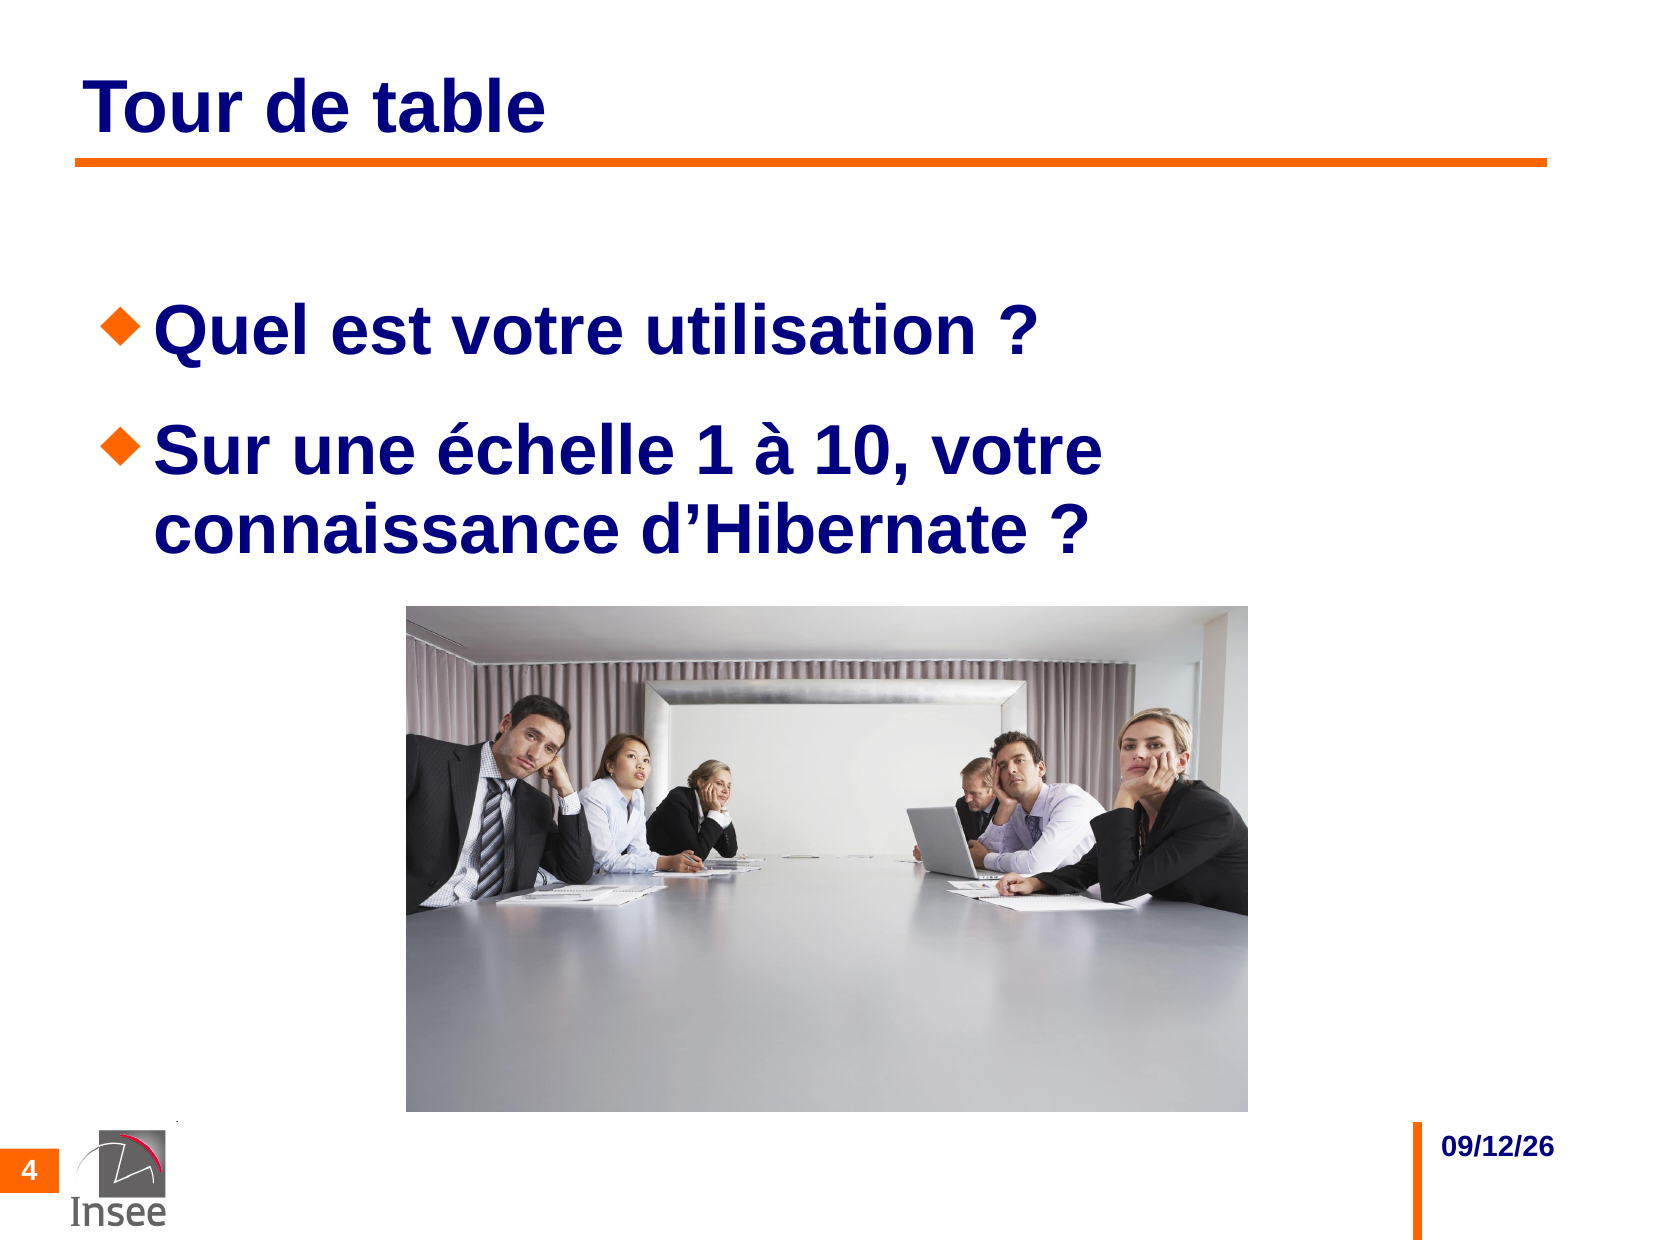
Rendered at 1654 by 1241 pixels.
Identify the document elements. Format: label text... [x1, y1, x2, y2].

picture [406, 606, 1248, 1112]
title Tour de table [82, 49, 1619, 163]
picture [62, 1121, 178, 1241]
list Quel est votre utilisation ? Sur une échelle 1 à 10, votre connaissance d’Hibernate ? [82, 290, 1571, 1010]
